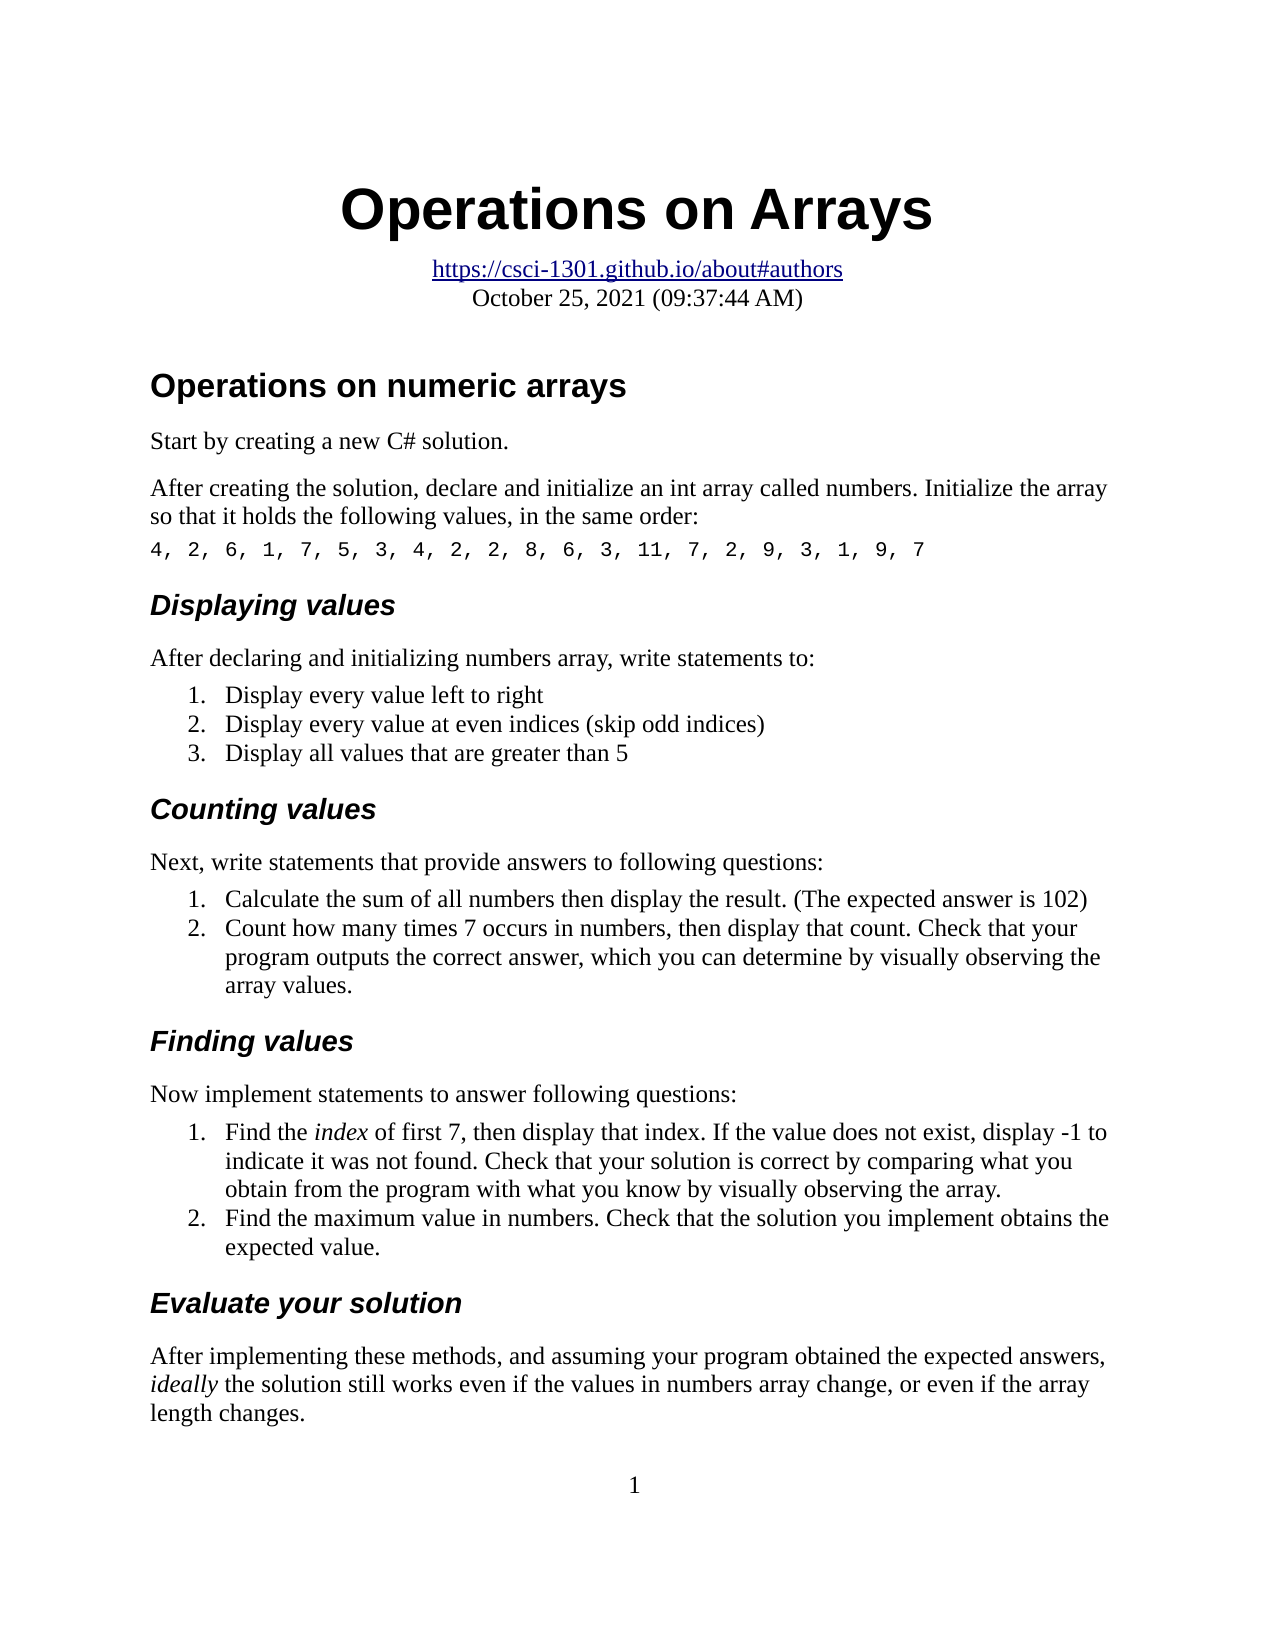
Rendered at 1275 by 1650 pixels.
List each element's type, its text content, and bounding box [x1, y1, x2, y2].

text After creating the solution, declare and initialize an int array called numbers. Initialize the array so that it holds the following values, in the same order: [150, 473, 1125, 530]
subtitle Operations on numeric arrays [150, 366, 1125, 404]
text https://csci-1301.github.io/about#authors [150, 254, 1125, 283]
list Find the index of first 7, then display that index. If the value does not exist, display -1 to indicate it was not found. Check that your solution is correct by comparing what you obtain from the program with what you know by visually observing the array. [187, 1117, 1125, 1203]
text Now implement statements to answer following questions: [150, 1079, 1125, 1108]
list Display all values that are greater than 5 [187, 738, 1125, 767]
subtitle Finding values [150, 1024, 1125, 1058]
list Calculate the sum of all numbers then display the result. (The expected answer is 102) [187, 884, 1125, 913]
list Count how many times 7 occurs in numbers, then display that count. Check that your program outputs the correct answer, which you can determine by visually observing the array values. [187, 913, 1125, 999]
list Find the maximum value in numbers. Check that the solution you implement obtains the expected value. [187, 1203, 1125, 1261]
text October 25, 2021 (09:37:44 AM) [150, 283, 1125, 312]
text Next, write statements that provide answers to following questions: [150, 847, 1125, 875]
text 4, 2, 6, 1, 7, 5, 3, 4, 2, 2, 8, 6, 3, 11, 7, 2, 9, 3, 1, 9, 7 [150, 539, 1125, 563]
list Display every value at even indices (skip odd indices) [187, 709, 1125, 738]
subtitle Evaluate your solution [150, 1286, 1125, 1319]
subtitle Counting values [150, 792, 1125, 825]
text After declaring and initializing numbers array, write statements to: [150, 643, 1125, 671]
subtitle Displaying values [150, 588, 1125, 621]
text Start by creating a new C# solution. [150, 426, 1125, 455]
list Display every value left to right [187, 680, 1125, 709]
title Operations on Arrays [150, 175, 1125, 242]
text After implementing these methods, and assuming your program obtained the expected answers, ideally the solution still works even if the values in numbers array change, or even if the array length changes. [150, 1341, 1125, 1427]
